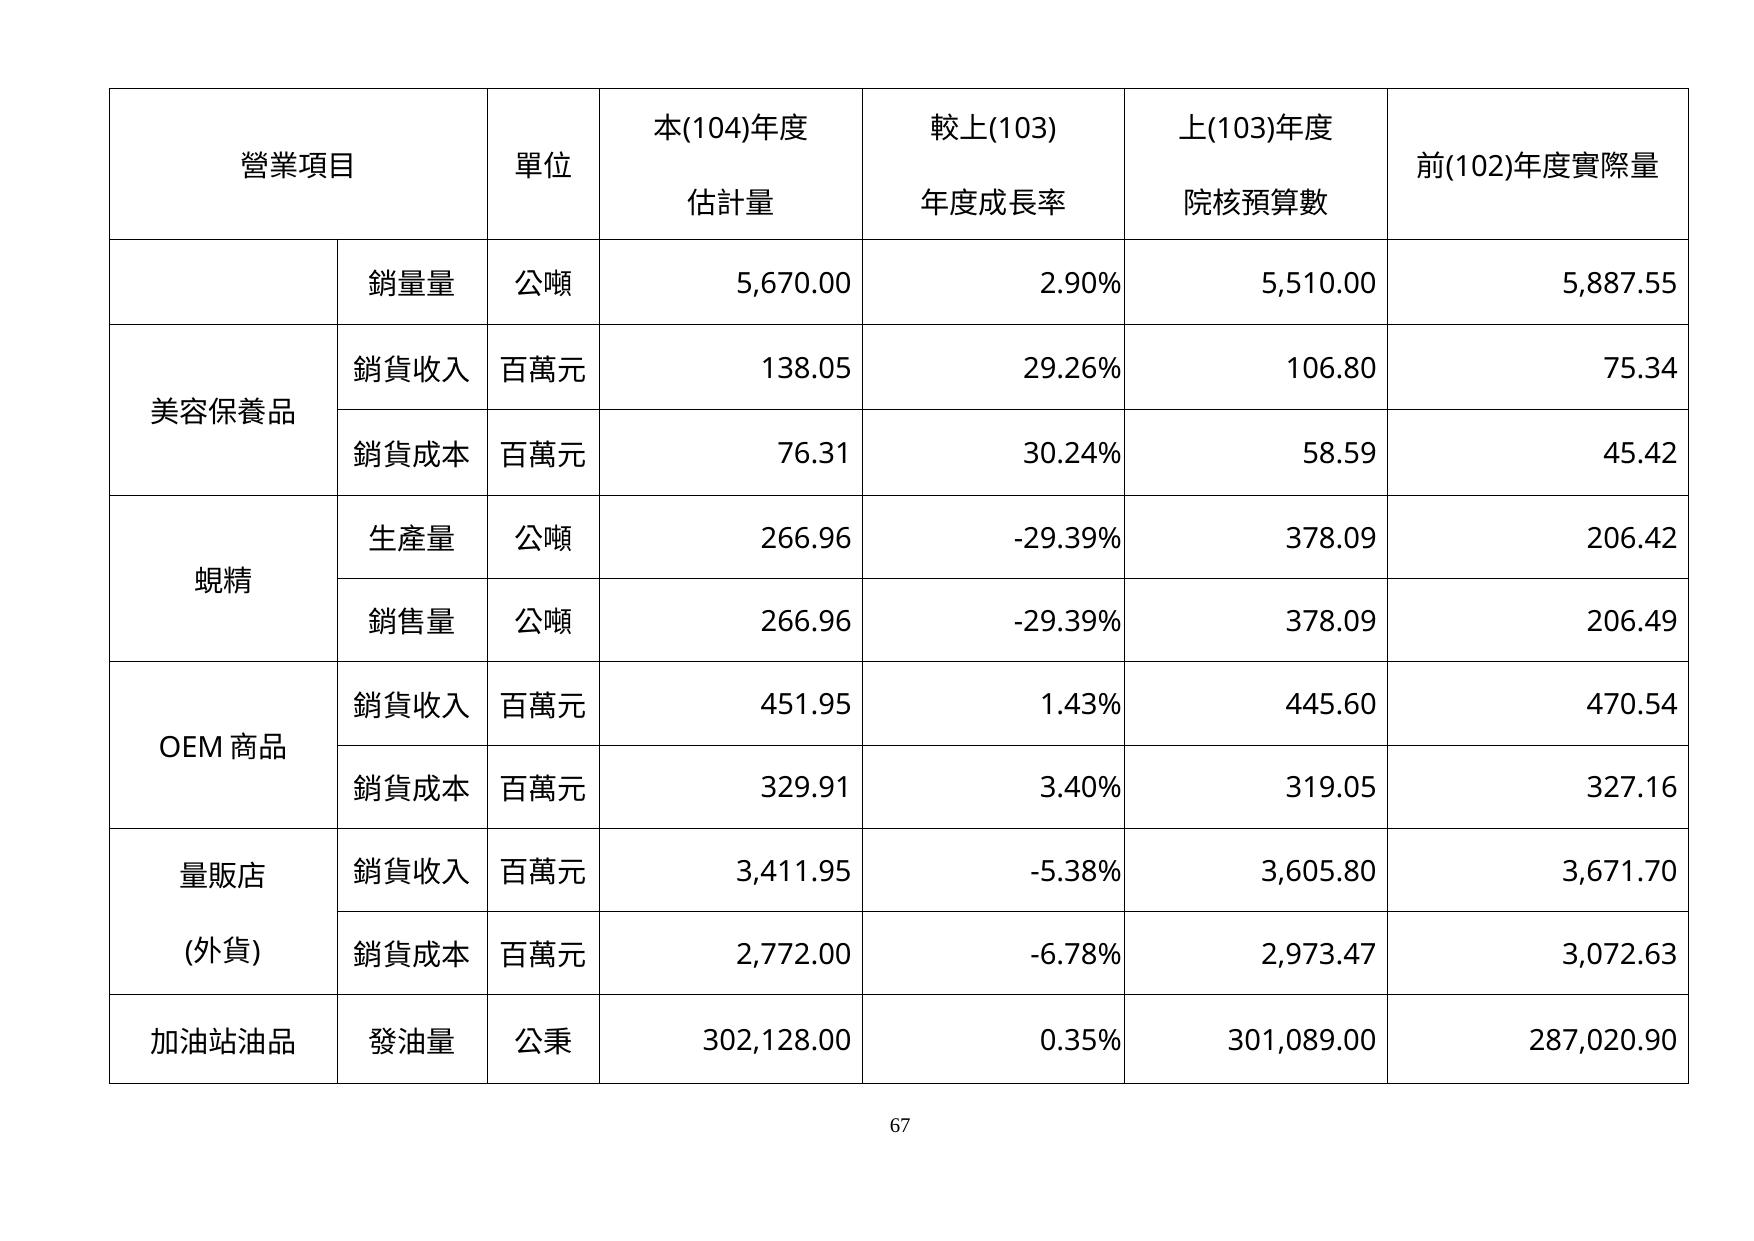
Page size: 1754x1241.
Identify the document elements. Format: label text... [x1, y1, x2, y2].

table_cell 蜆精 [110, 496, 337, 661]
table_cell 45.42 [1388, 410, 1688, 495]
table_cell 銷貨收入 [338, 662, 487, 744]
table_cell 287,020.90 [1388, 995, 1688, 1083]
table_cell 銷貨成本 [338, 912, 487, 994]
table_cell 5,510.00 [1125, 240, 1387, 324]
table_cell 319.05 [1125, 746, 1387, 828]
table_cell 2,973.47 [1125, 912, 1387, 994]
table_cell 3,671.70 [1388, 829, 1688, 911]
table_header 本(104)年度 估計量 [600, 89, 862, 238]
table_cell 75.34 [1388, 325, 1688, 409]
table_cell 30.24% [863, 410, 1124, 495]
table_cell 445.60 [1125, 662, 1387, 744]
table_cell 公噸 [488, 496, 599, 578]
table_cell 378.09 [1125, 496, 1387, 578]
table_cell 3,605.80 [1125, 829, 1387, 911]
table_cell 銷量量 [338, 240, 487, 324]
table_cell 29.26% [863, 325, 1124, 409]
table_cell -29.39% [863, 579, 1124, 661]
table_cell 公噸 [488, 579, 599, 661]
table_header 營業項目 [110, 89, 487, 238]
table_cell 銷貨收入 [338, 325, 487, 409]
table_cell 2.90% [863, 240, 1124, 324]
table_cell 銷貨收入 [338, 829, 487, 911]
table_cell [110, 240, 337, 324]
table_cell 百萬元 [488, 912, 599, 994]
table_cell 發油量 [338, 995, 487, 1083]
table_cell 106.80 [1125, 325, 1387, 409]
table_cell -6.78% [863, 912, 1124, 994]
table_cell 公噸 [488, 240, 599, 324]
table_cell 3.40% [863, 746, 1124, 828]
table_header 單位 [488, 89, 599, 238]
table_cell 266.96 [600, 496, 862, 578]
table_cell 銷貨成本 [338, 410, 487, 495]
table_cell 138.05 [600, 325, 862, 409]
table_cell 3,411.95 [600, 829, 862, 911]
table_cell 1.43% [863, 662, 1124, 744]
table_cell 銷售量 [338, 579, 487, 661]
table_cell 0.35% [863, 995, 1124, 1083]
table_cell 2,772.00 [600, 912, 862, 994]
table_cell 451.95 [600, 662, 862, 744]
table_cell 百萬元 [488, 829, 599, 911]
table_cell 百萬元 [488, 325, 599, 409]
table_cell 206.42 [1388, 496, 1688, 578]
table_cell 327.16 [1388, 746, 1688, 828]
table_cell -29.39% [863, 496, 1124, 578]
table_cell 378.09 [1125, 579, 1387, 661]
table_cell 5,670.00 [600, 240, 862, 324]
table_header 前(102)年度實際量 [1388, 89, 1688, 238]
table_cell 公秉 [488, 995, 599, 1083]
table_cell 206.49 [1388, 579, 1688, 661]
table_cell 量販店 (外貨) [110, 829, 337, 994]
table_cell OEM商品 [110, 662, 337, 828]
table_cell 76.31 [600, 410, 862, 495]
table_header 上(103)年度 院核預算數 [1125, 89, 1387, 238]
table_cell 百萬元 [488, 746, 599, 828]
table_cell 470.54 [1388, 662, 1688, 744]
table_cell 3,072.63 [1388, 912, 1688, 994]
table_cell 生產量 [338, 496, 487, 578]
table_cell 301,089.00 [1125, 995, 1387, 1083]
table_cell 266.96 [600, 579, 862, 661]
table_cell 美容保養品 [110, 325, 337, 495]
table_cell 5,887.55 [1388, 240, 1688, 324]
table_cell 58.59 [1125, 410, 1387, 495]
table_cell -5.38% [863, 829, 1124, 911]
table_cell 329.91 [600, 746, 862, 828]
table_cell 加油站油品 [110, 995, 337, 1083]
table_header 較上(103) 年度成長率 [863, 89, 1124, 238]
table_cell 302,128.00 [600, 995, 862, 1083]
table_cell 百萬元 [488, 662, 599, 744]
table_cell 銷貨成本 [338, 746, 487, 828]
table_cell 百萬元 [488, 410, 599, 495]
